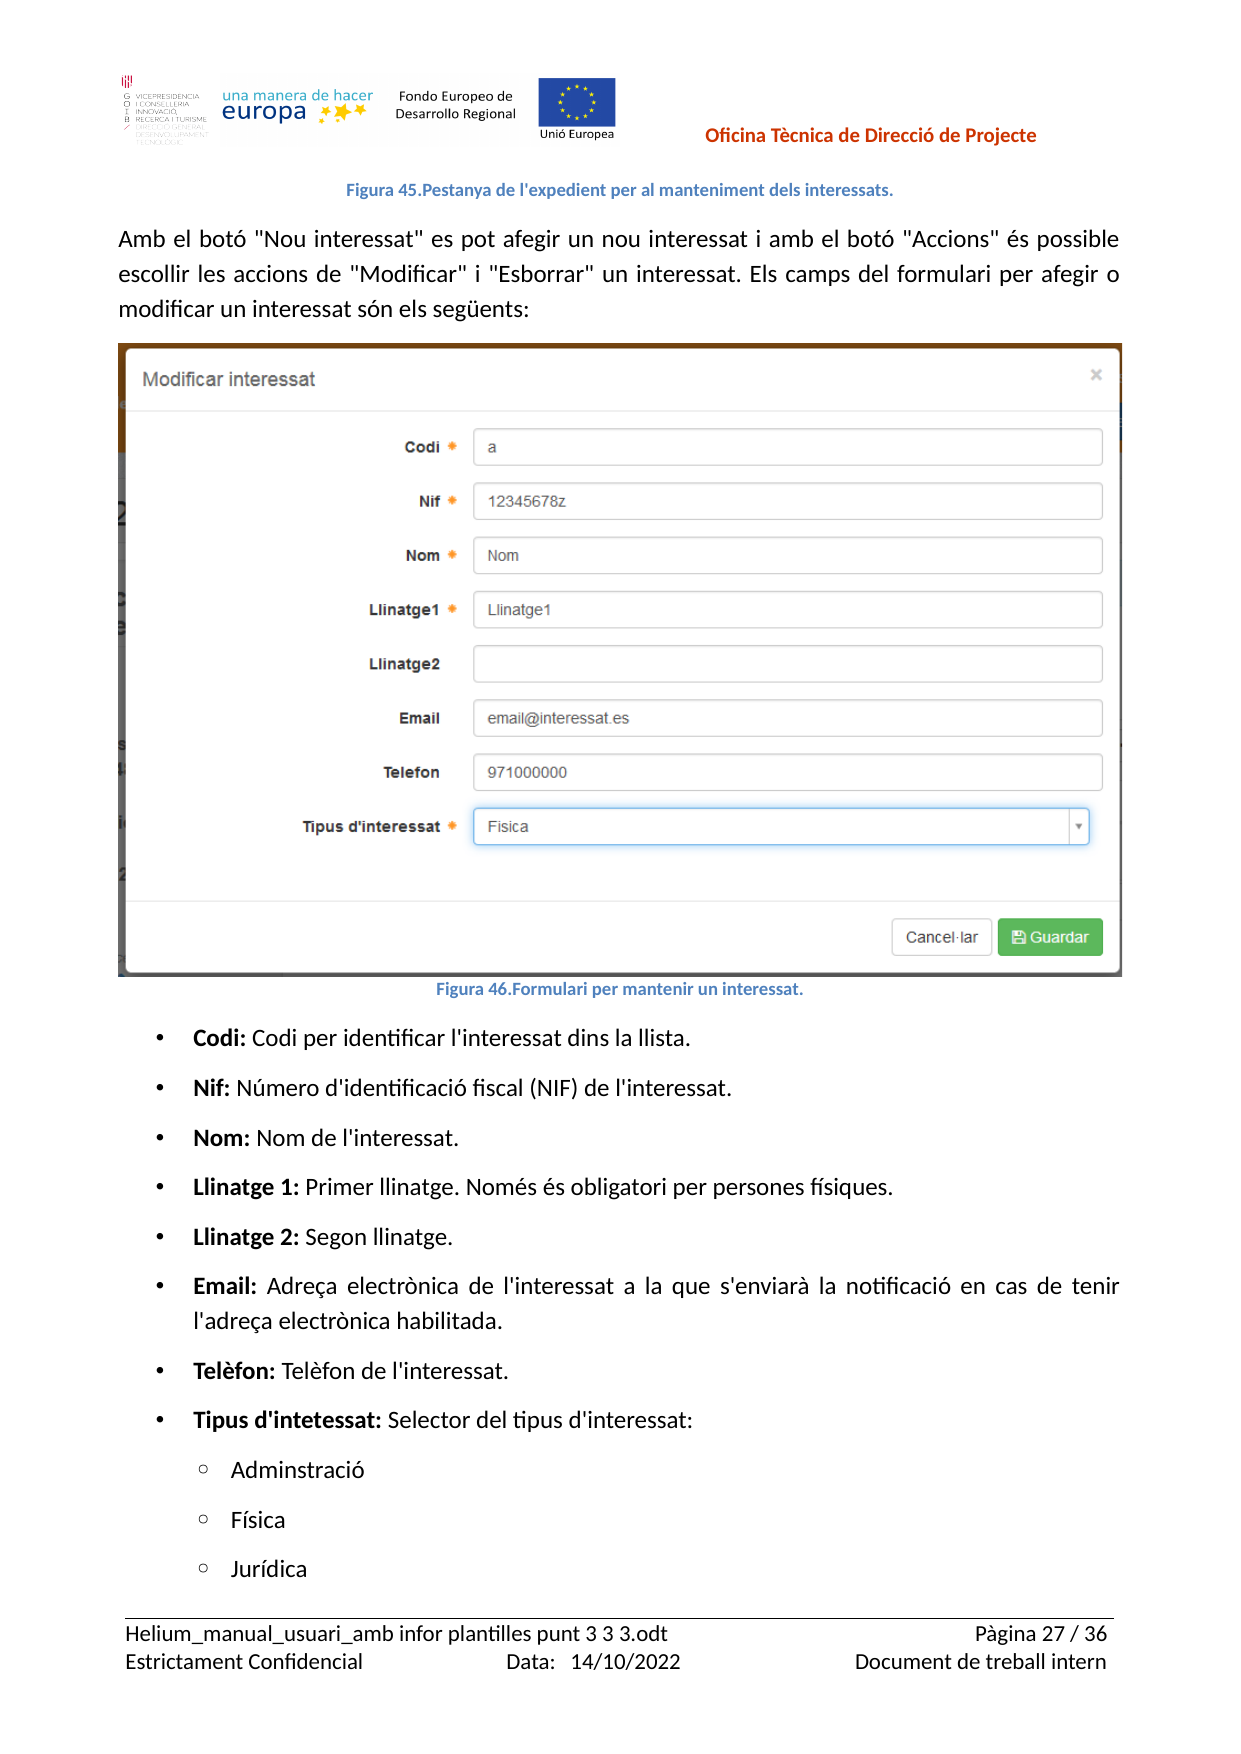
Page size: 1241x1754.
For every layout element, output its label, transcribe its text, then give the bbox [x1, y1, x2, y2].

list Codi: Codi per identificar l'interessat dins la llista. [156, 1022, 1122, 1053]
list Nom: Nom de l'interessat. [156, 1122, 1122, 1152]
picture [118, 73, 213, 147]
list Llinatge 2: Segon llinatge. [156, 1221, 1122, 1251]
text Figura 46.Formulari per mantenir un interessat. [118, 977, 1122, 999]
list Email: Adreça electrònica de l'interessat a la que s'enviarà la notificació en cas de tenir l'adreça electrònica habilitada. [156, 1270, 1122, 1336]
picture [118, 343, 1123, 977]
list Física [193, 1504, 1122, 1534]
list Nif: Número d'identificació fiscal (NIF) de l'interessat. [156, 1072, 1122, 1103]
list Tipus d'intetessat: Selector del tipus d'interessat: [156, 1404, 1122, 1435]
text Figura 45.Pestanya de l'expedient per al manteniment dels interessats. [118, 178, 1122, 201]
picture [219, 73, 621, 147]
list Llinatge 1: Primer llinatge. Només és obligatori per persones físiques. [156, 1171, 1122, 1202]
list Adminstració [193, 1454, 1122, 1485]
list Telèfon: Telèfon de l'interessat. [156, 1355, 1122, 1386]
text Amb el botó "Nou interessat" es pot afegir un nou interessat i amb el botó "Accions" és possible escollir les accions de "Modificar" i "Esborrar" un interessat. Els camps del formulari per afegir o modificar un interessat són els següents: [118, 223, 1122, 324]
list Jurídica [193, 1553, 1122, 1584]
